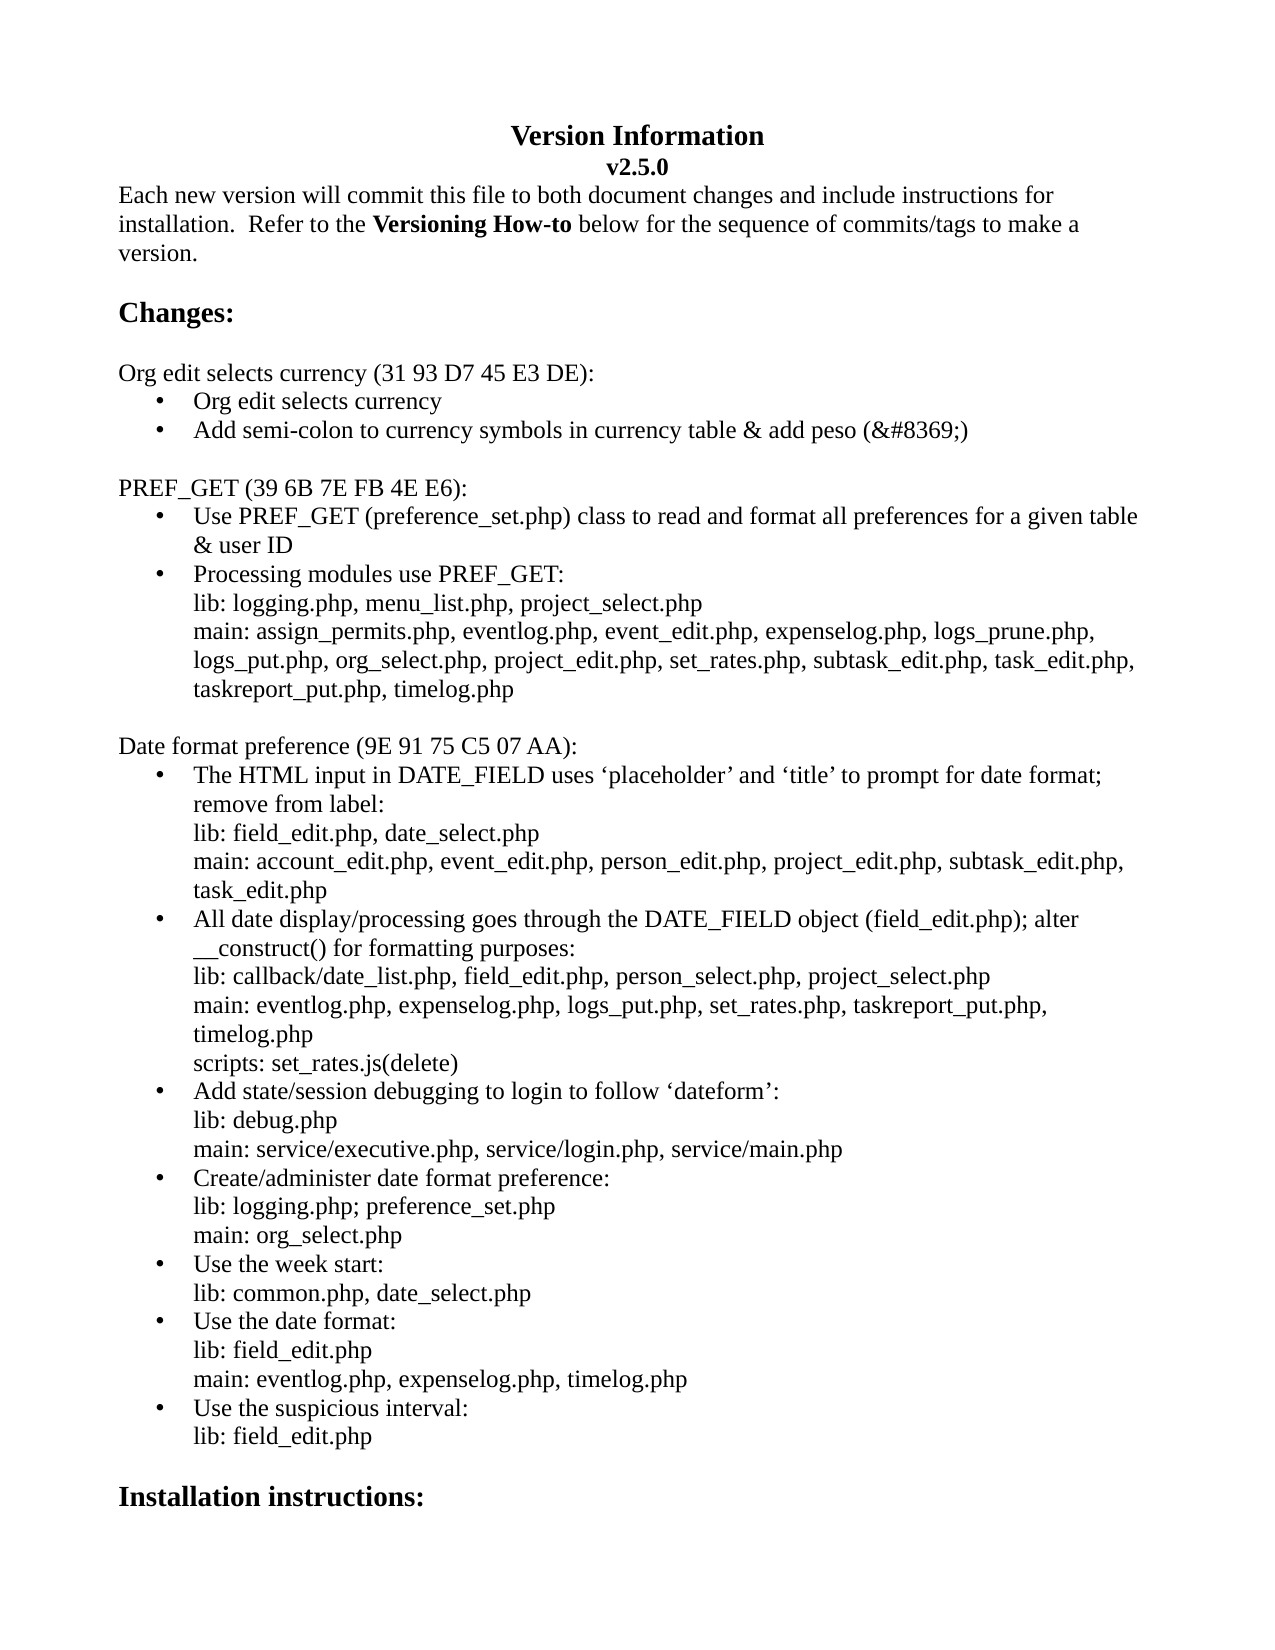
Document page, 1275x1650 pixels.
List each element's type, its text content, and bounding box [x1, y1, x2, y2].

list Use the suspicious interval: lib: field_edit.php [156, 1393, 1157, 1450]
text Installation instructions: [118, 1479, 1157, 1512]
list Processing modules use PREF_GET: lib: logging.php, menu_list.php, project_select.php main: assign_permits.php, eventlog.php, event_edit.php, expenselog.php, logs_prune.php, logs_put.php, org_select.php, project_edit.php, set_rates.php, subtask_edit.php, task_edit.php, taskreport_put.php, timelog.php [156, 559, 1157, 703]
text v2.5.0 [118, 152, 1157, 180]
text Each new version will commit this file to both document changes and include instructions for installation. Refer to the Versioning How-to below for the sequence of commits/tags to make a version. [118, 180, 1157, 267]
list The HTML input in DATE_FIELD uses ‘placeholder’ and ‘title’ to prompt for date format; remove from label: lib: field_edit.php, date_select.php main: account_edit.php, event_edit.php, person_edit.php, project_edit.php, subtask_edit.php, task_edit.php [156, 760, 1157, 904]
list Add semi-colon to currency symbols in currency table & add peso (&#8369;) [156, 415, 1157, 444]
list Use the week start: lib: common.php, date_select.php [156, 1249, 1157, 1306]
text Org edit selects currency (31 93 D7 45 E3 DE): [118, 358, 1157, 386]
text Changes: [118, 295, 1157, 329]
text PREF_GET (39 6B 7E FB 4E E6): [118, 473, 1157, 501]
list Use PREF_GET (preference_set.php) class to read and format all preferences for a given table & user ID [156, 501, 1157, 559]
list Use the date format: lib: field_edit.php main: eventlog.php, expenselog.php, timelog.php [156, 1306, 1157, 1393]
list Create/administer date format preference: lib: logging.php; preference_set.php main: org_select.php [156, 1163, 1157, 1249]
list Org edit selects currency [156, 386, 1157, 415]
text Date format preference (9E 91 75 C5 07 AA): [118, 731, 1157, 760]
text Version Information [118, 118, 1157, 152]
list All date display/processing goes through the DATE_FIELD object (field_edit.php); alter __construct() for formatting purposes: lib: callback/date_list.php, field_edit.php, person_select.php, project_select.php main: eventlog.php, expenselog.php, logs_put.php, set_rates.php, taskreport_put.php, timelog.php scripts: set_rates.js(delete) [156, 904, 1157, 1076]
list Add state/session debugging to login to follow ‘dateform’: lib: debug.php main: service/executive.php, service/login.php, service/main.php [156, 1076, 1157, 1163]
